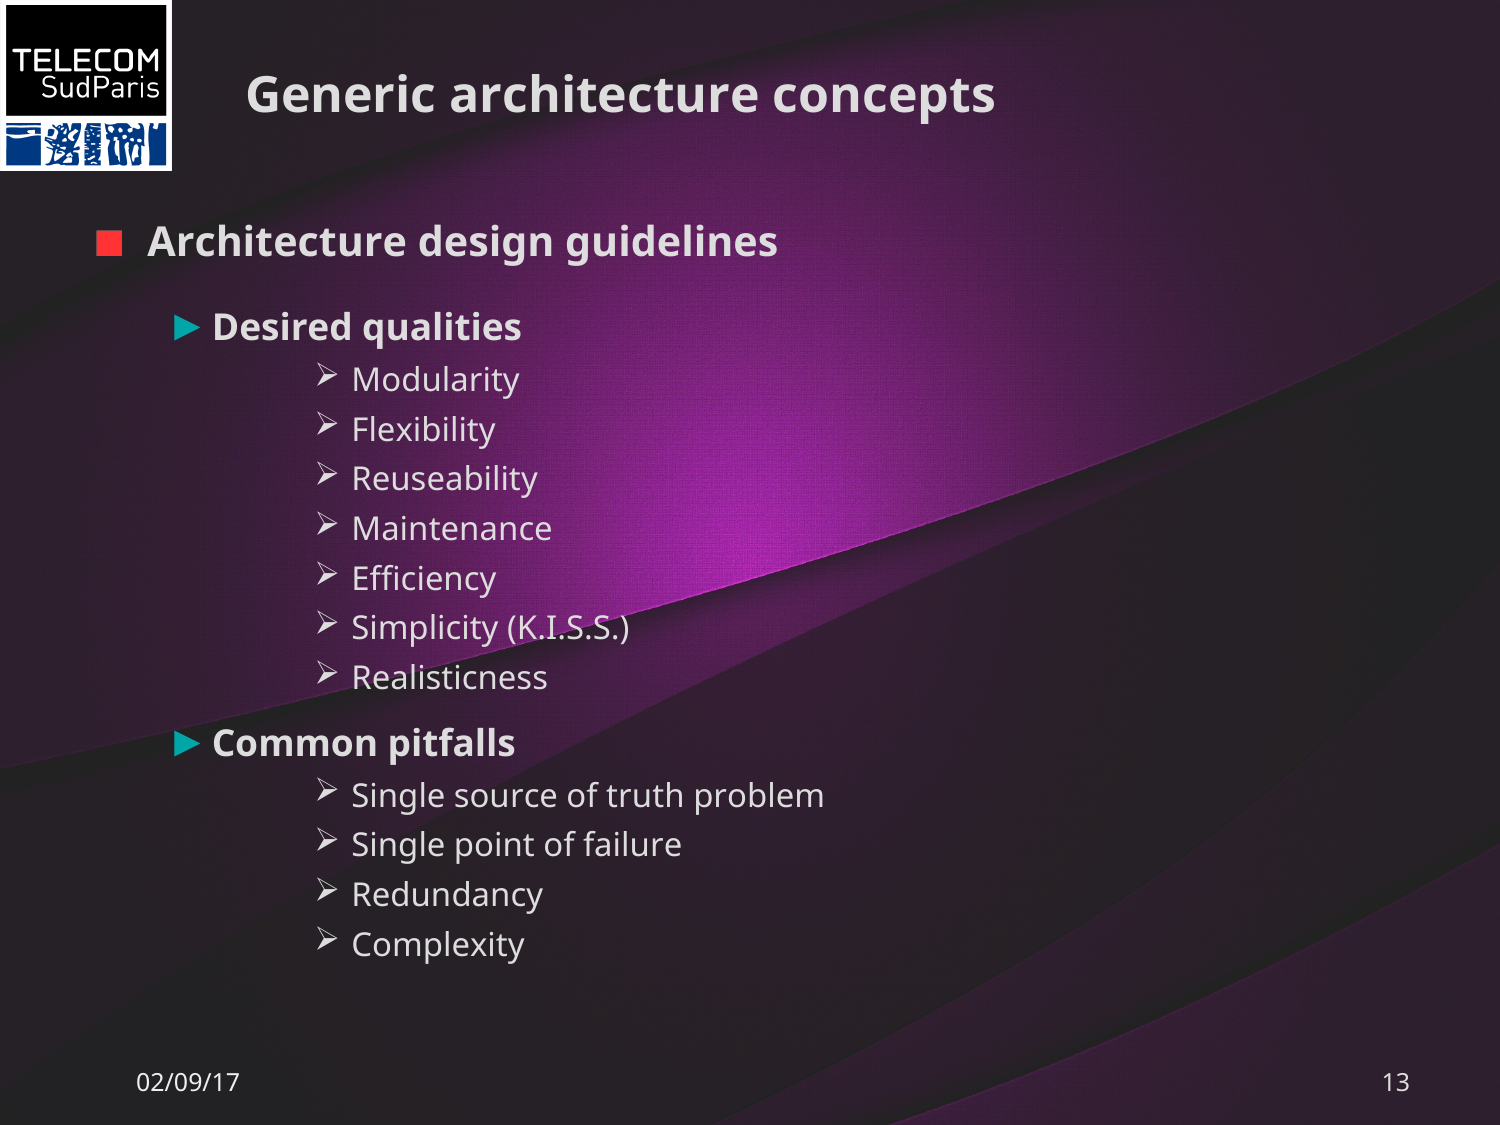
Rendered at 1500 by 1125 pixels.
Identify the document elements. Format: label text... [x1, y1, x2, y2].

list Architecture design guidelines Desired qualities Modularity Flexibility Reuseability Maintenance Efficiency Simplicity (K.I.S.S.) Realisticness Common pitfalls Single source of truth problem Single point of failure Redundancy Complexity [76, 207, 1427, 977]
picture [0, 0, 1500, 1125]
title Generic architecture concepts [230, 19, 1429, 165]
